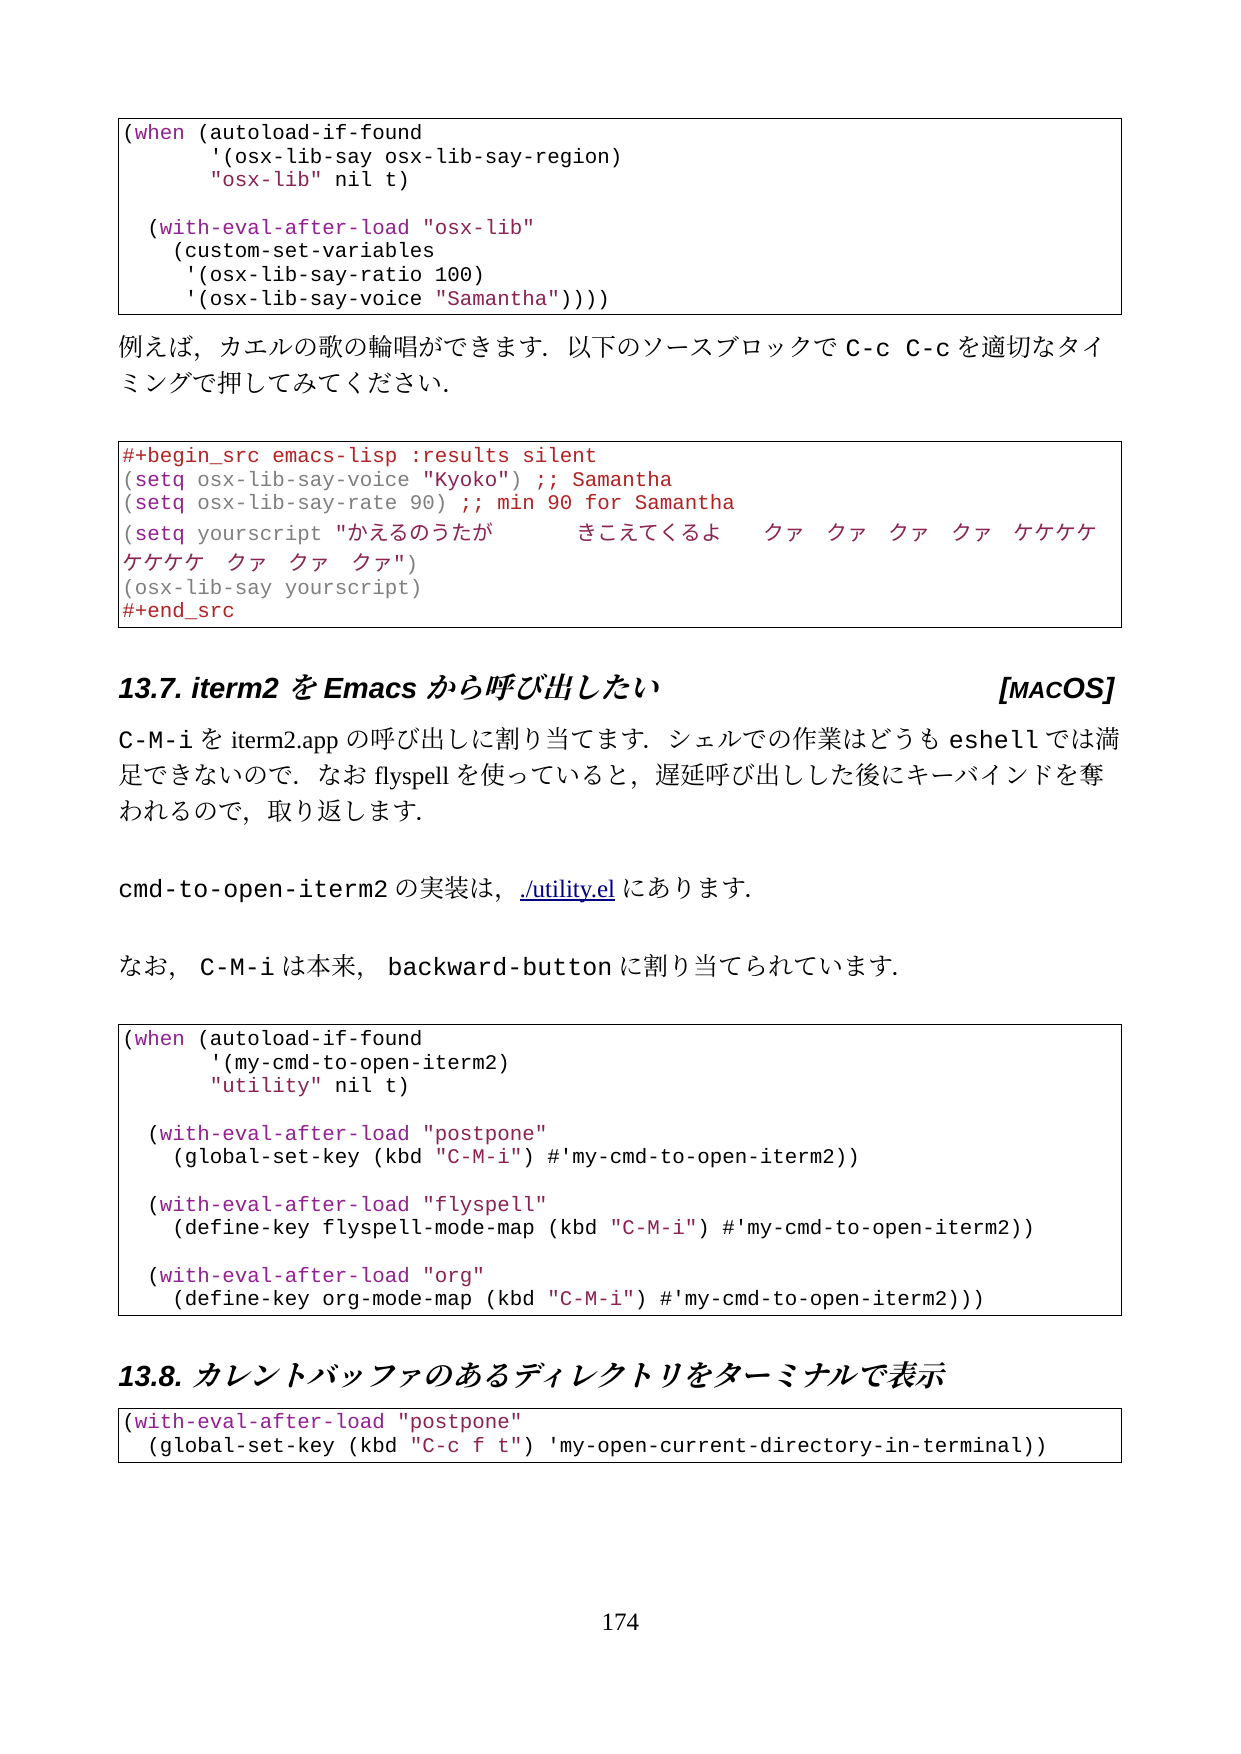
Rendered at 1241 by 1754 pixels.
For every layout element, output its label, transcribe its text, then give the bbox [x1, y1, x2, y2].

text (global-set-key (kbd "C-M-i") #'my-cmd-to-open-iterm2)) [119, 1142, 1121, 1166]
subtitle iterm2 を Emacs から呼び出したい [macOS] [118, 665, 1122, 707]
text (osx-lib-say yourscript) [119, 573, 1121, 596]
text (setq osx-lib-say-voice "Kyoko") ;; Samantha [119, 465, 1121, 488]
text #+begin_src emacs-lisp :results silent [119, 442, 1121, 465]
text (with-eval-after-load "osx-lib" [119, 213, 1121, 236]
text (custom-set-variables [119, 236, 1121, 260]
text #+end_src [119, 596, 1121, 627]
text cmd-to-open-iterm2 の実装は，./utility.el にあります． [118, 869, 1122, 934]
text 例えば，カエルの歌の輪唱ができます．以下のソースブロックで C-c C-c を適切なタイミングで押してみてください． [118, 328, 1122, 428]
text (when (autoload-if-found [119, 119, 1121, 142]
subtitle カレントバッファのあるディレクトリをターミナルで表示 [118, 1353, 1122, 1395]
text (with-eval-after-load "postpone" [119, 1119, 1121, 1142]
text "osx-lib" nil t) [119, 165, 1121, 189]
text '(osx-lib-say-voice "Samantha")))) [119, 284, 1121, 314]
text (define-key flyspell-mode-map (kbd "C-M-i") #'my-cmd-to-open-iterm2)) [119, 1213, 1121, 1237]
text (setq osx-lib-say-rate 90) ;; min 90 for Samantha [119, 488, 1121, 512]
text (when (autoload-if-found [119, 1025, 1121, 1048]
text (with-eval-after-load "org" [119, 1261, 1121, 1284]
text (with-eval-after-load "postpone" [119, 1409, 1121, 1431]
text (setq yourscript "かえるのうたが きこえてくるよ クァ クァ クァ クァ ケケケケ ケケケケ クァ クァ クァ") [119, 512, 1121, 573]
text (with-eval-after-load "flyspell" [119, 1190, 1121, 1213]
text (global-set-key (kbd "C-c f t") 'my-open-current-directory-in-terminal)) [119, 1431, 1121, 1462]
text '(osx-lib-say osx-lib-say-region) [119, 142, 1121, 165]
text "utility" nil t) [119, 1071, 1121, 1095]
text (define-key org-mode-map (kbd "C-M-i") #'my-cmd-to-open-iterm2))) [119, 1284, 1121, 1315]
text '(osx-lib-say-ratio 100) [119, 260, 1121, 284]
text C-M-i を iterm2.app の呼び出しに割り当てます．シェルでの作業はどうも eshell では満足できないので．なお flyspell を使っていると，遅延呼び出しした後にキーバインドを奪われるので，取り返します． [118, 720, 1122, 857]
text なお， C-M-i は本来， backward-button に割り当てられています． [118, 947, 1122, 1012]
text '(my-cmd-to-open-iterm2) [119, 1048, 1121, 1071]
